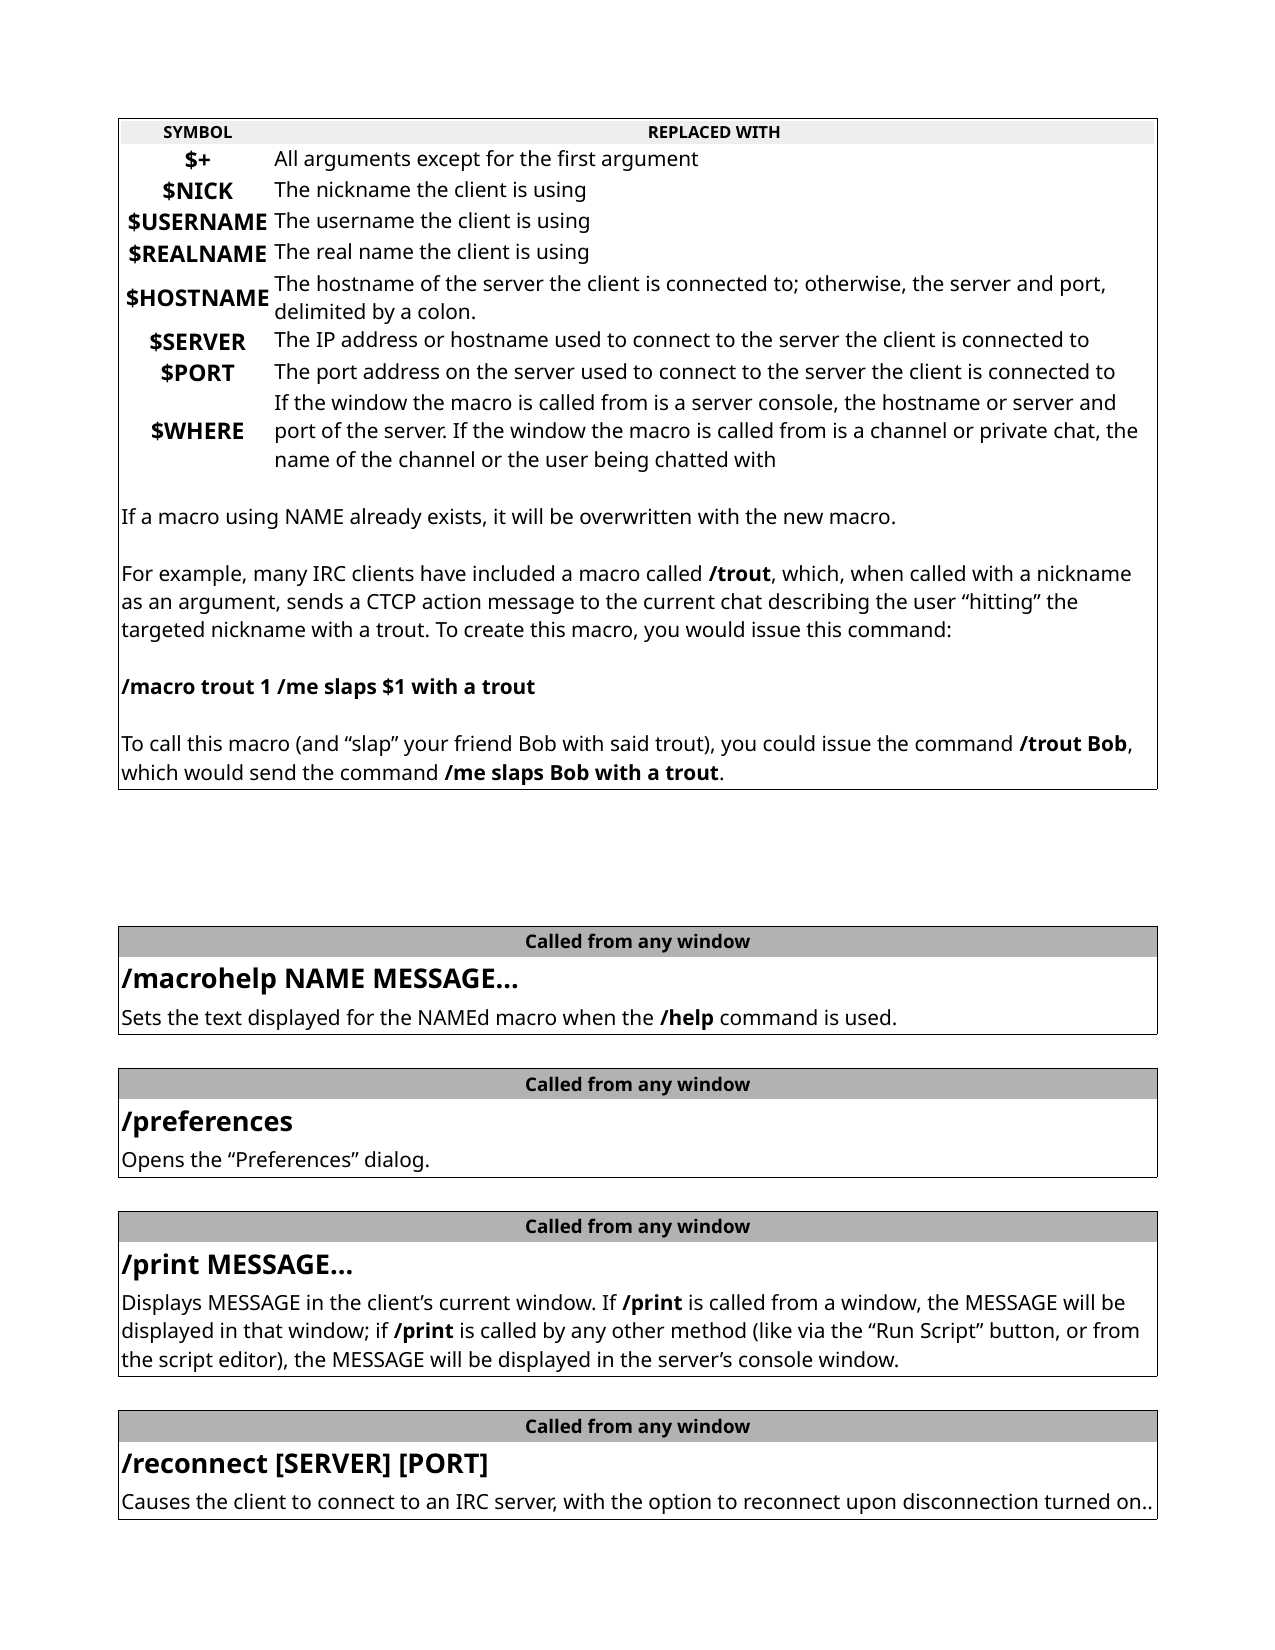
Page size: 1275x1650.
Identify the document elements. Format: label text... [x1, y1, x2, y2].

table_cell All arguments except for the first argument [274, 144, 1154, 175]
table_cell $SERVER [121, 326, 274, 357]
table_cell /preferences [119, 1100, 1157, 1142]
table_cell $HOSTNAME [121, 269, 274, 326]
table_cell $+ [121, 144, 274, 175]
table_cell The port address on the server used to connect to the server the client is connected to [274, 357, 1154, 388]
table_header Called from any window [119, 927, 1157, 957]
table_header SYMBOL [121, 121, 274, 144]
table_cell Causes the client to connect to an IRC server, with the option to reconnect upon disconnection turned on.. [119, 1484, 1157, 1519]
table_header Called from any window [119, 1069, 1157, 1099]
table_cell Displays MESSAGE in the client’s current window. If /print is called from a window, the MESSAGE will be displayed in that window; if /print is called by any other method (like via the “Run Script” button, or from the script editor), the MESSAGE will be displayed in the server’s console window. [119, 1285, 1157, 1376]
table_cell Opens the “Preferences” dialog. [119, 1142, 1157, 1177]
table_cell The IP address or hostname used to connect to the server the client is connected to [274, 326, 1154, 357]
table_cell If the window the macro is called from is a server console, the hostname or server and port of the server. If the window the macro is called from is a channel or private chat, the name of the channel or the user being chatted with [274, 388, 1154, 473]
table_cell $WHERE [121, 388, 274, 473]
table_cell If a macro using NAME already exists, it will be overwritten with the new macro. For example, many IRC clients have included a macro called /trout, which, when called with a nickname as an argument, sends a CTCP action message to the current chat describing the user “hitting” the targeted nickname with a trout. To create this macro, you would issue this command: /macro trout 1 /me slaps $1 with a trout To call this macro (and “slap” your friend Bob with said trout), you could issue the command /trout Bob, which would send the command /me slaps Bob with a trout. [119, 119, 1157, 789]
table_cell /print MESSAGE... [119, 1242, 1157, 1285]
table_cell $NICK [121, 175, 274, 206]
table_cell Sets the text displayed for the NAMEd macro when the /help command is used. [119, 1000, 1157, 1034]
table_cell The real name the client is using [274, 238, 1154, 269]
table_header Called from any window [119, 1411, 1157, 1442]
table_cell The nickname the client is using [274, 175, 1154, 206]
table_cell $USERNAME [121, 206, 274, 237]
table_cell /macrohelp NAME MESSAGE... [119, 957, 1157, 1000]
table_cell /reconnect [SERVER] [PORT] [119, 1442, 1157, 1484]
table_cell $REALNAME [121, 238, 274, 269]
table_cell $PORT [121, 357, 274, 388]
table_header REPLACED WITH [274, 121, 1154, 144]
table_cell The username the client is using [274, 206, 1154, 237]
table_header Called from any window [119, 1212, 1157, 1242]
table_cell The hostname of the server the client is connected to; otherwise, the server and port, delimited by a colon. [274, 269, 1154, 326]
